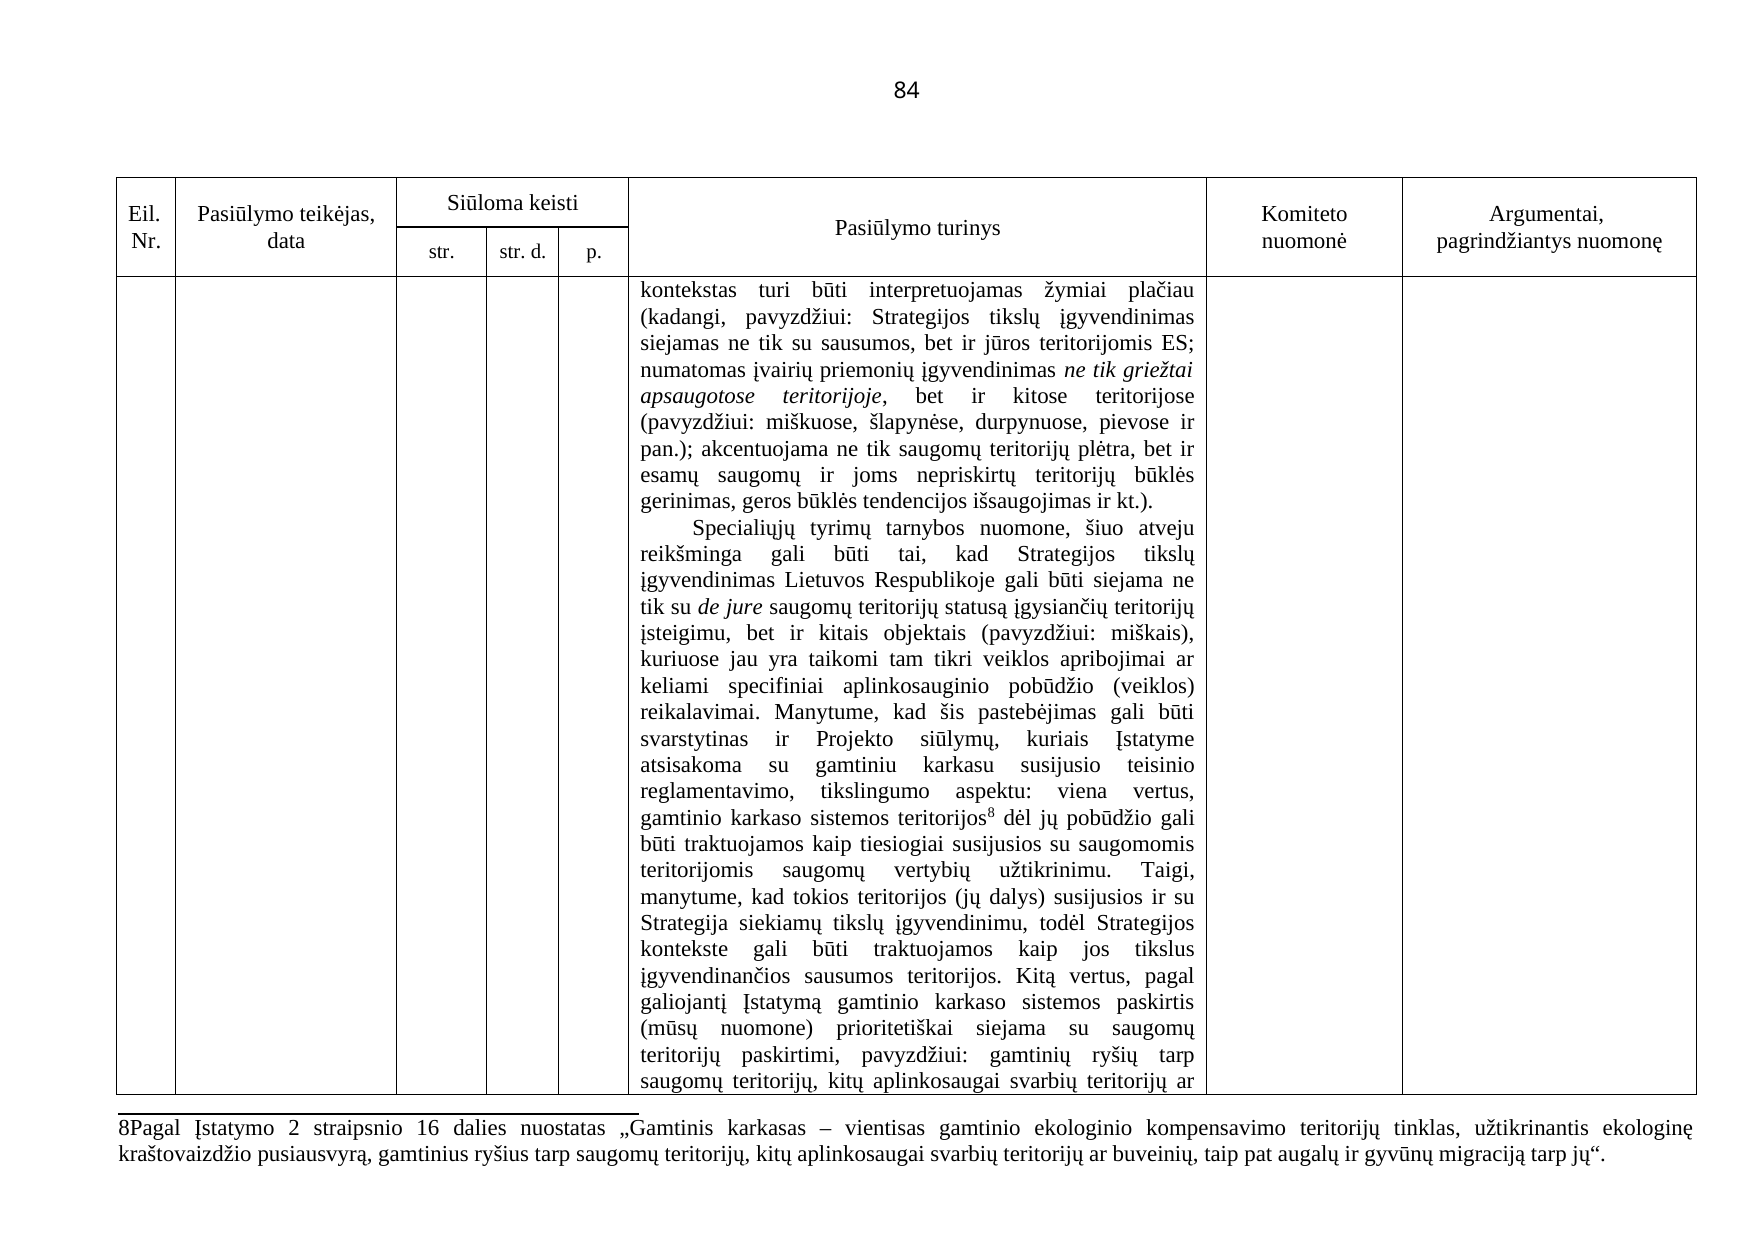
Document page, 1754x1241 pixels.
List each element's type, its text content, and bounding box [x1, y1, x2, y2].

table_cell str. [397, 228, 486, 276]
table_cell [176, 277, 396, 1093]
table_cell [1403, 277, 1696, 1093]
table_header Siūloma keisti [397, 178, 628, 226]
table_cell [1207, 277, 1402, 1093]
table_cell [487, 277, 558, 1093]
table_cell [117, 277, 175, 1093]
table_header Eil. Nr. [117, 178, 175, 276]
table_header Pasiūlymo teikėjas, data [176, 178, 396, 276]
table_cell p. [559, 228, 628, 276]
table_cell kontekstas turi būti interpretuojamas žymiai plačiau (kadangi, pavyzdžiui: Strategijos tikslų įgyvendinimas siejamas ne tik su sausumos, bet ir jūros teritorijomis ES; numatomas įvairių priemonių įgyvendinimas ne tik griežtai apsaugotose teritorijoje, bet ir kitose teritorijose (pavyzdžiui: miškuose, šlapynėse, durpynuose, pievose ir pan.); akcentuojama ne tik saugomų teritorijų plėtra, bet ir esamų saugomų ir joms nepriskirtų teritorijų būklės gerinimas, geros būklės tendencijos išsaugojimas ir kt.). Specialiųjų tyrimų tarnybos nuomone, šiuo atveju reikšminga gali būti tai, kad Strategijos tikslų įgyvendinimas Lietuvos Respublikoje gali būti siejama ne tik su de jure saugomų teritorijų statusą įgysiančių teritorijų įsteigimu, bet ir kitais objektais (pavyzdžiui: miškais), kuriuose jau yra taikomi tam tikri veiklos apribojimai ar keliami specifiniai aplinkosauginio pobūdžio (veiklos) reikalavimai. Manytume, kad šis pastebėjimas gali būti svarstytinas ir Projekto siūlymų, kuriais Įstatyme atsisakoma su gamtiniu karkasu susijusio teisinio reglamentavimo, tikslingumo aspektu: viena vertus, gamtinio karkaso sistemos teritorijos dėl jų pobūdžio gali būti traktuojamos kaip tiesiogiai susijusios su saugomomis teritorijomis saugomų vertybių užtikrinimu. Taigi, manytume, kad tokios teritorijos (jų dalys) susijusios ir su Strategija siekiamų tikslų įgyvendinimu, todėl Strategijos kontekste gali būti traktuojamos kaip jos tikslus įgyvendinančios sausumos teritorijos. Kitą vertus, pagal galiojantį Įstatymą gamtinio karkaso sistemos paskirtis (mūsų nuomone) prioritetiškai siejama su saugomų teritorijų paskirtimi, pavyzdžiui: gamtinių ryšių tarp saugomų teritorijų, kitų aplinkosaugai svarbių teritorijų ar [629, 277, 1206, 1093]
table_header Komiteto nuomonė [1207, 178, 1402, 276]
table_cell str. d. [487, 228, 558, 276]
table_cell [397, 277, 486, 1093]
table_cell [559, 277, 628, 1093]
table_header Argumentai, pagrindžiantys nuomonę [1403, 178, 1696, 276]
table_header Pasiūlymo turinys [629, 178, 1206, 276]
